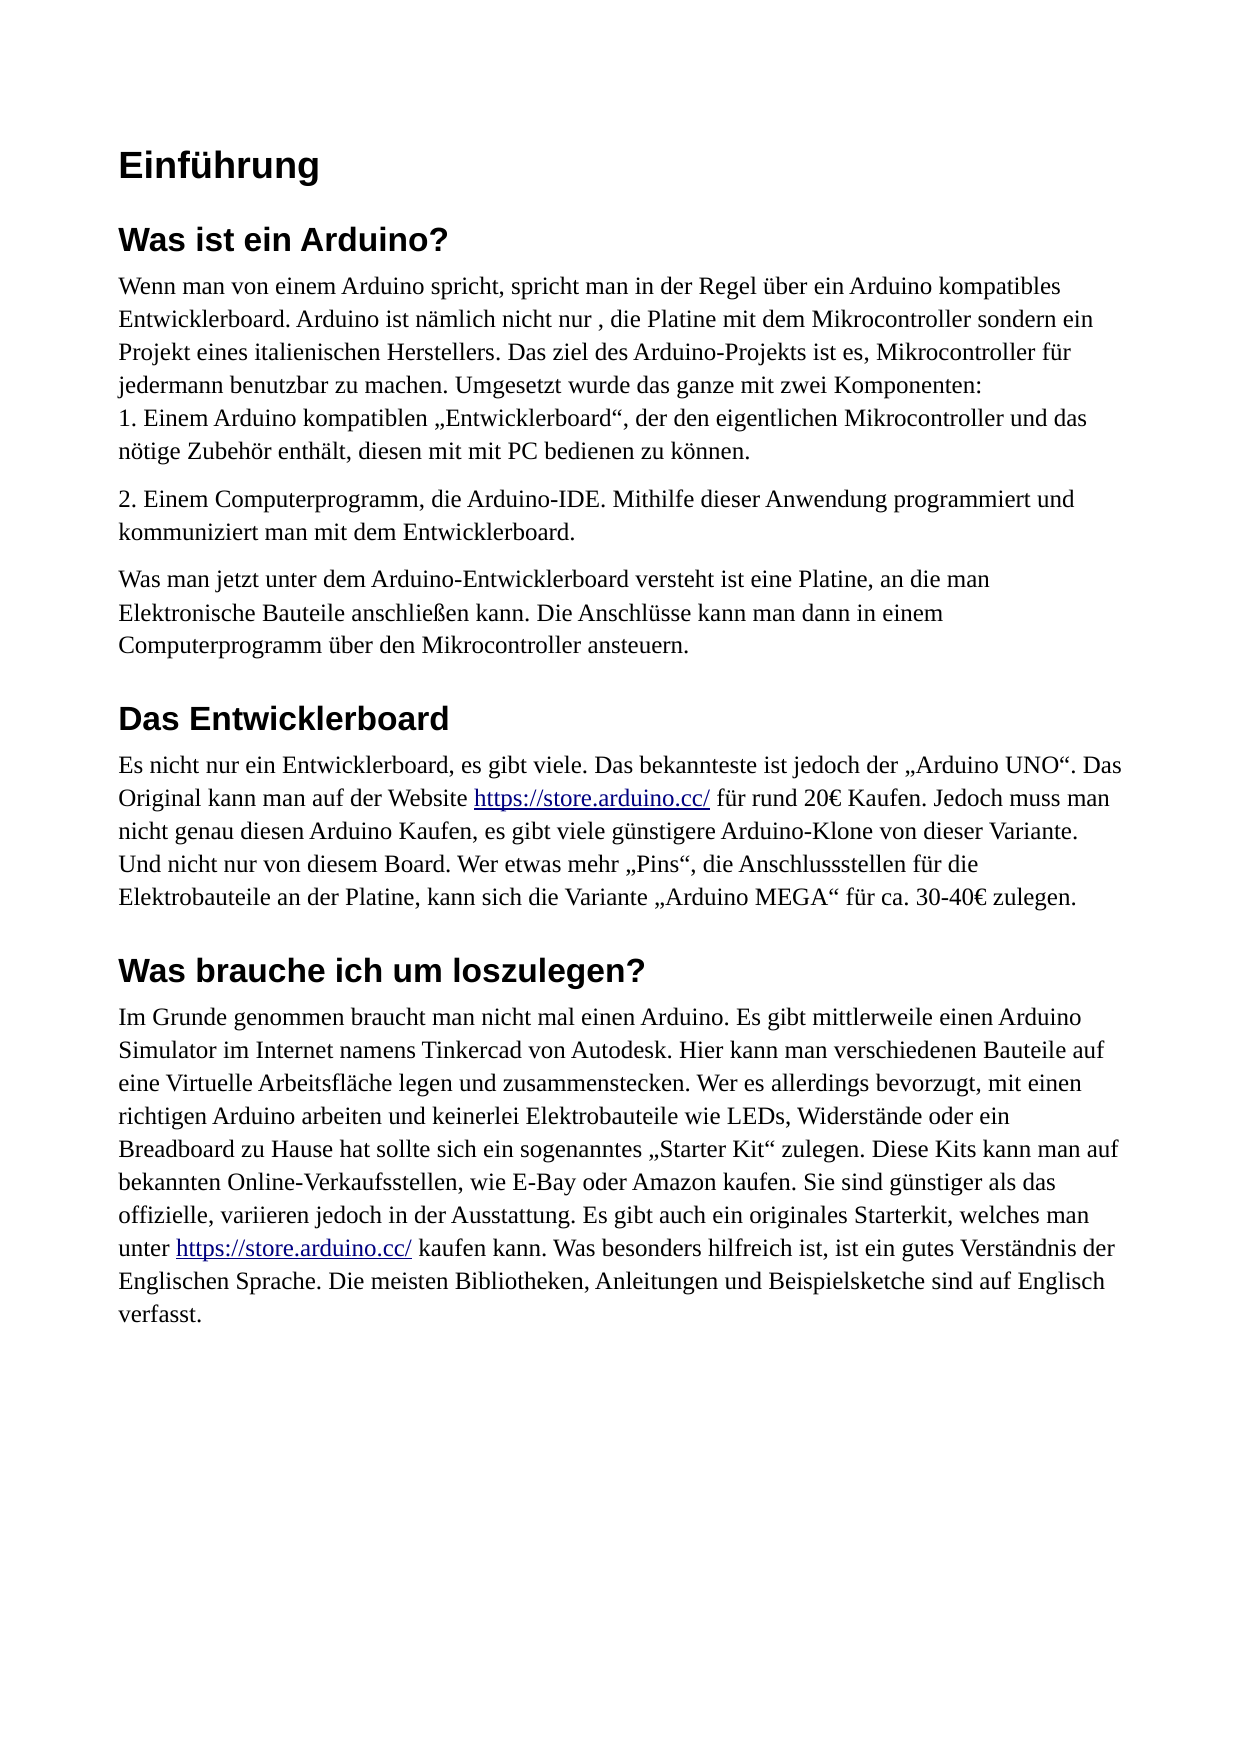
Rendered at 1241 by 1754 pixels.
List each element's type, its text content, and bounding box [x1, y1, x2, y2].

subtitle Einführung [118, 143, 1122, 187]
text 2. Einem Computerprogramm, die Arduino-IDE. Mithilfe dieser Anwendung programmiert und kommuniziert man mit dem Entwicklerboard. [118, 484, 1122, 546]
text Was man jetzt unter dem Arduino-Entwicklerboard versteht ist eine Platine, an die man Elektronische Bauteile anschließen kann. Die Anschlüsse kann man dann in einem Computerprogramm über den Mikrocontroller ansteuern. [118, 564, 1122, 659]
subtitle Was brauche ich um loszulegen? [118, 951, 1122, 989]
text Wenn man von einem Arduino spricht, spricht man in der Regel über ein Arduino kompatibles Entwicklerboard. Arduino ist nämlich nicht nur , die Platine mit dem Mikrocontroller sondern ein Projekt eines italienischen Herstellers. Das ziel des Arduino-Projekts ist es, Mikrocontroller für jedermann benutzbar zu machen. Umgesetzt wurde das ganze mit zwei Komponenten: 1. Einem Arduino kompatiblen „Entwicklerboard“, der den eigentlichen Mikrocontroller und das nötige Zubehör enthält, diesen mit mit PC bedienen zu können. [118, 271, 1122, 465]
subtitle Das Entwicklerboard [118, 699, 1122, 738]
subtitle Was ist ein Arduino? [118, 220, 1122, 259]
text Im Grunde genommen braucht man nicht mal einen Arduino. Es gibt mittlerweile einen Arduino Simulator im Internet namens Tinkercad von Autodesk. Hier kann man verschiedenen Bauteile auf eine Virtuelle Arbeitsfläche legen und zusammenstecken. Wer es allerdings bevorzugt, mit einen richtigen Arduino arbeiten und keinerlei Elektrobauteile wie LEDs, Widerstände oder ein Breadboard zu Hause hat sollte sich ein sogenanntes „Starter Kit“ zulegen. Diese Kits kann man auf bekannten Online-Verkaufsstellen, wie E-Bay oder Amazon kaufen. Sie sind günstiger als das offizielle, variieren jedoch in der Ausstattung. Es gibt auch ein originales Starterkit, welches man unter https://store.arduino.cc/ kaufen kann. Was besonders hilfreich ist, ist ein gutes Verständnis der Englischen Sprache. Die meisten Bibliotheken, Anleitungen und Beispielsketche sind auf Englisch verfasst. [118, 1002, 1122, 1328]
